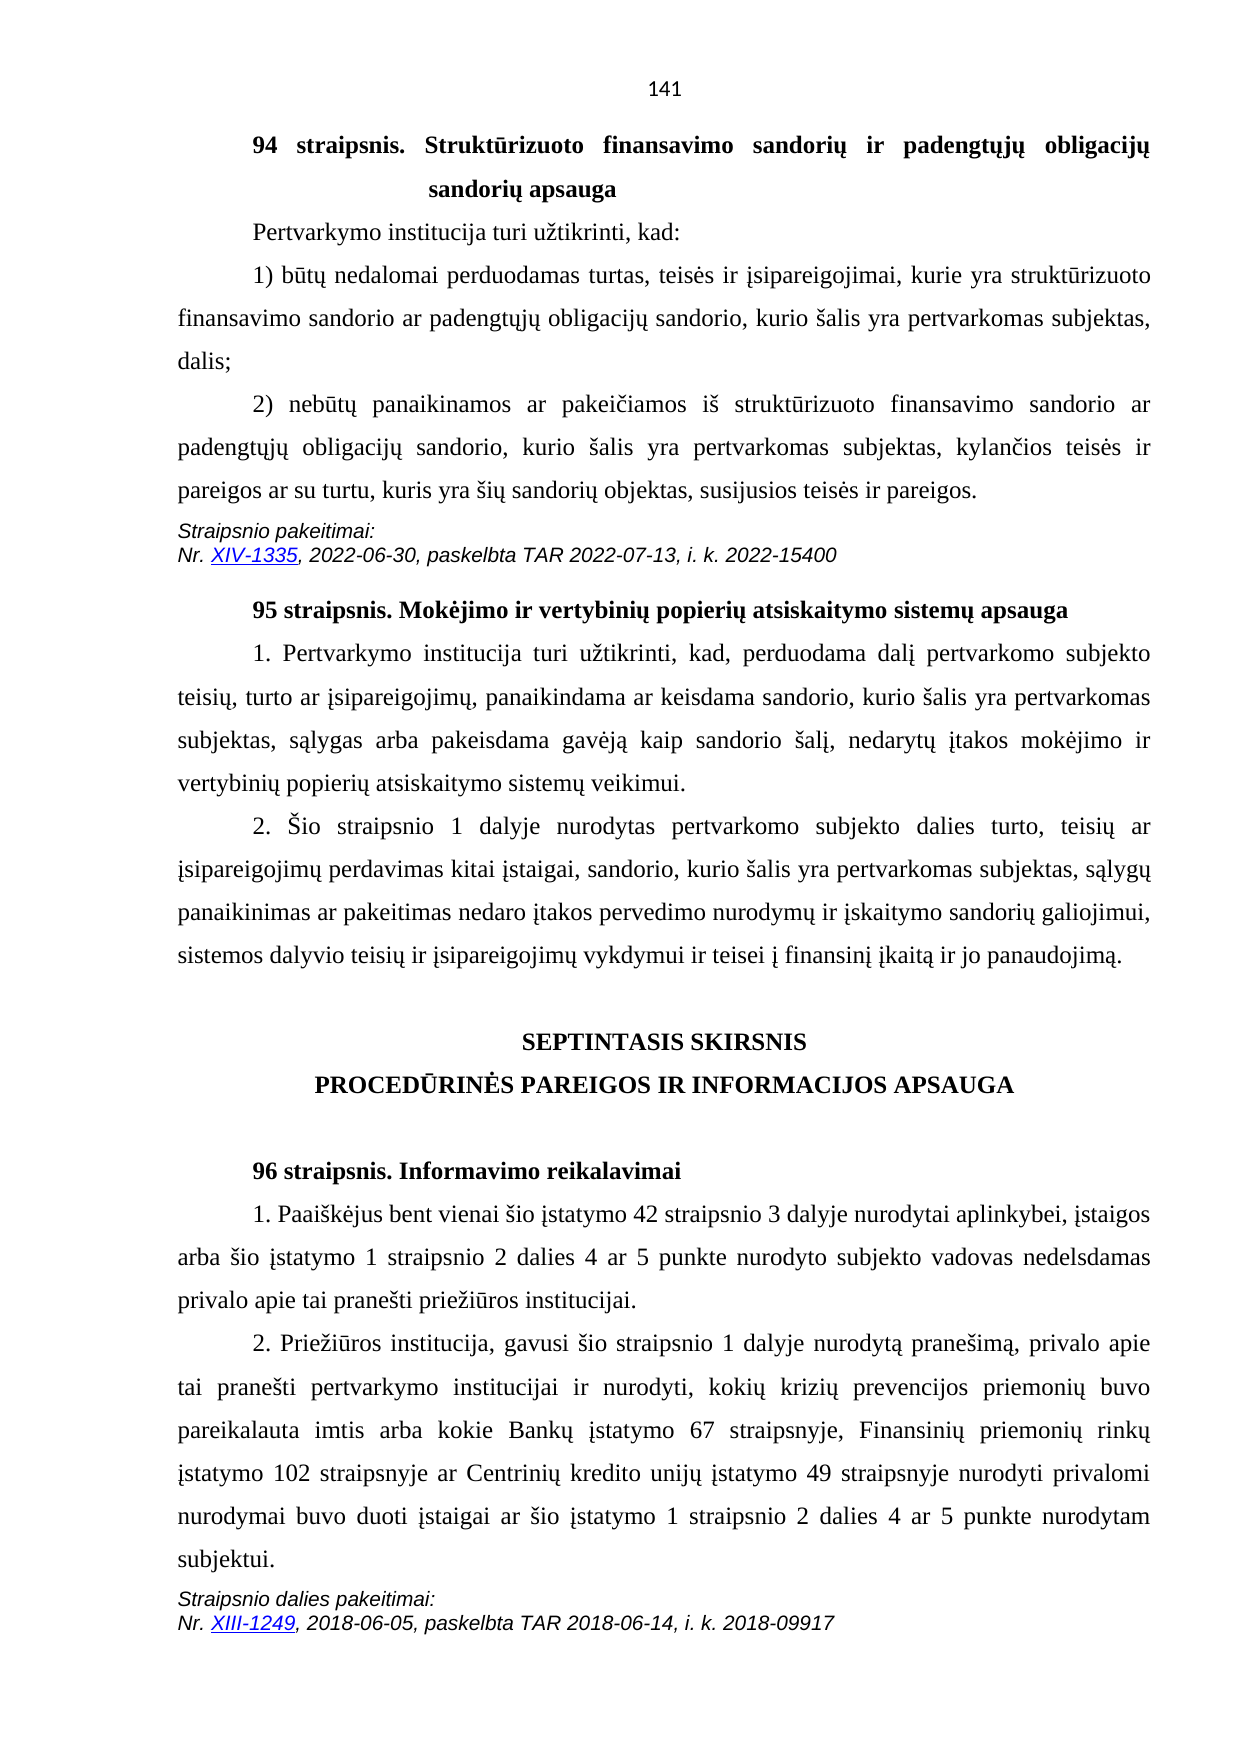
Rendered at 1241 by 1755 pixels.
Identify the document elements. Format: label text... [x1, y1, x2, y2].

text 94 straipsnis. Struktūrizuoto finansavimo sandorių ir padengtųjų obligacijų sandorių apsauga [252, 131, 1152, 202]
text 2) nebūtų panaikinamos ar pakeičiamos iš struktūrizuoto finansavimo sandorio ar padengtųjų obligacijų sandorio, kurio šalis yra pertvarkomas subjektas, kylančios teisės ir pareigos ar su turtu, kuris yra šių sandorių objektas, susijusios teisės ir pareigos. [177, 389, 1152, 504]
text 1) būtų nedalomai perduodamas turtas, teisės ir įsipareigojimai, kurie yra struktūrizuoto finansavimo sandorio ar padengtųjų obligacijų sandorio, kurio šalis yra pertvarkomas subjektas, dalis; [177, 260, 1152, 375]
text 95 straipsnis. Mokėjimo ir vertybinių popierių atsiskaitymo sistemų apsauga [177, 595, 1152, 624]
text PROCEDŪRINĖS PAREIGOS IR INFORMACIJOS APSAUGA [177, 1070, 1152, 1098]
text Nr. XIII-1249, 2018-06-05, paskelbta TAR 2018-06-14, i. k. 2018-09917 [177, 1611, 1152, 1635]
text 2. Šio straipsnio 1 dalyje nurodytas pertvarkomo subjekto dalies turto, teisių ar įsipareigojimų perdavimas kitai įstaigai, sandorio, kurio šalis yra pertvarkomas subjektas, sąlygų panaikinimas ar pakeitimas nedaro įtakos pervedimo nurodymų ir įskaitymo sandorių galiojimui, sistemos dalyvio teisių ir įsipareigojimų vykdymui ir teisei į finansinį įkaitą ir jo panaudojimą. [177, 811, 1152, 969]
text 2. Priežiūros institucija, gavusi šio straipsnio 1 dalyje nurodytą pranešimą, privalo apie tai pranešti pertvarkymo institucijai ir nurodyti, kokių krizių prevencijos priemonių buvo pareikalauta imtis arba kokie Bankų įstatymo 67 straipsnyje, Finansinių priemonių rinkų įstatymo 102 straipsnyje ar Centrinių kredito unijų įstatymo 49 straipsnyje nurodyti privalomi nurodymai buvo duoti įstaigai ar šio įstatymo 1 straipsnio 2 dalies 4 ar 5 punkte nurodytam subjektui. [177, 1328, 1152, 1573]
text 1. Pertvarkymo institucija turi užtikrinti, kad, perduodama dalį pertvarkomo subjekto teisių, turto ar įsipareigojimų, panaikindama ar keisdama sandorio, kurio šalis yra pertvarkomas subjektas, sąlygas arba pakeisdama gavėją kaip sandorio šalį, nedarytų įtakos mokėjimo ir vertybinių popierių atsiskaitymo sistemų veikimui. [177, 638, 1152, 797]
text 96 straipsnis. Informavimo reikalavimai [177, 1156, 1152, 1185]
text 1. Paaiškėjus bent vienai šio įstatymo 42 straipsnio 3 dalyje nurodytai aplinkybei, įstaigos arba šio įstatymo 1 straipsnio 2 dalies 4 ar 5 punkte nurodyto subjekto vadovas nedelsdamas privalo apie tai pranešti priežiūros institucijai. [177, 1199, 1152, 1314]
text Pertvarkymo institucija turi užtikrinti, kad: [177, 217, 1152, 246]
text Nr. XIV-1335, 2022-06-30, paskelbta TAR 2022-07-13, i. k. 2022-15400 [177, 543, 1152, 567]
text SEPTINTASIS SKIRSNIS [177, 1027, 1152, 1055]
text Straipsnio dalies pakeitimai: [177, 1587, 1152, 1611]
text Straipsnio pakeitimai: [177, 519, 1152, 543]
